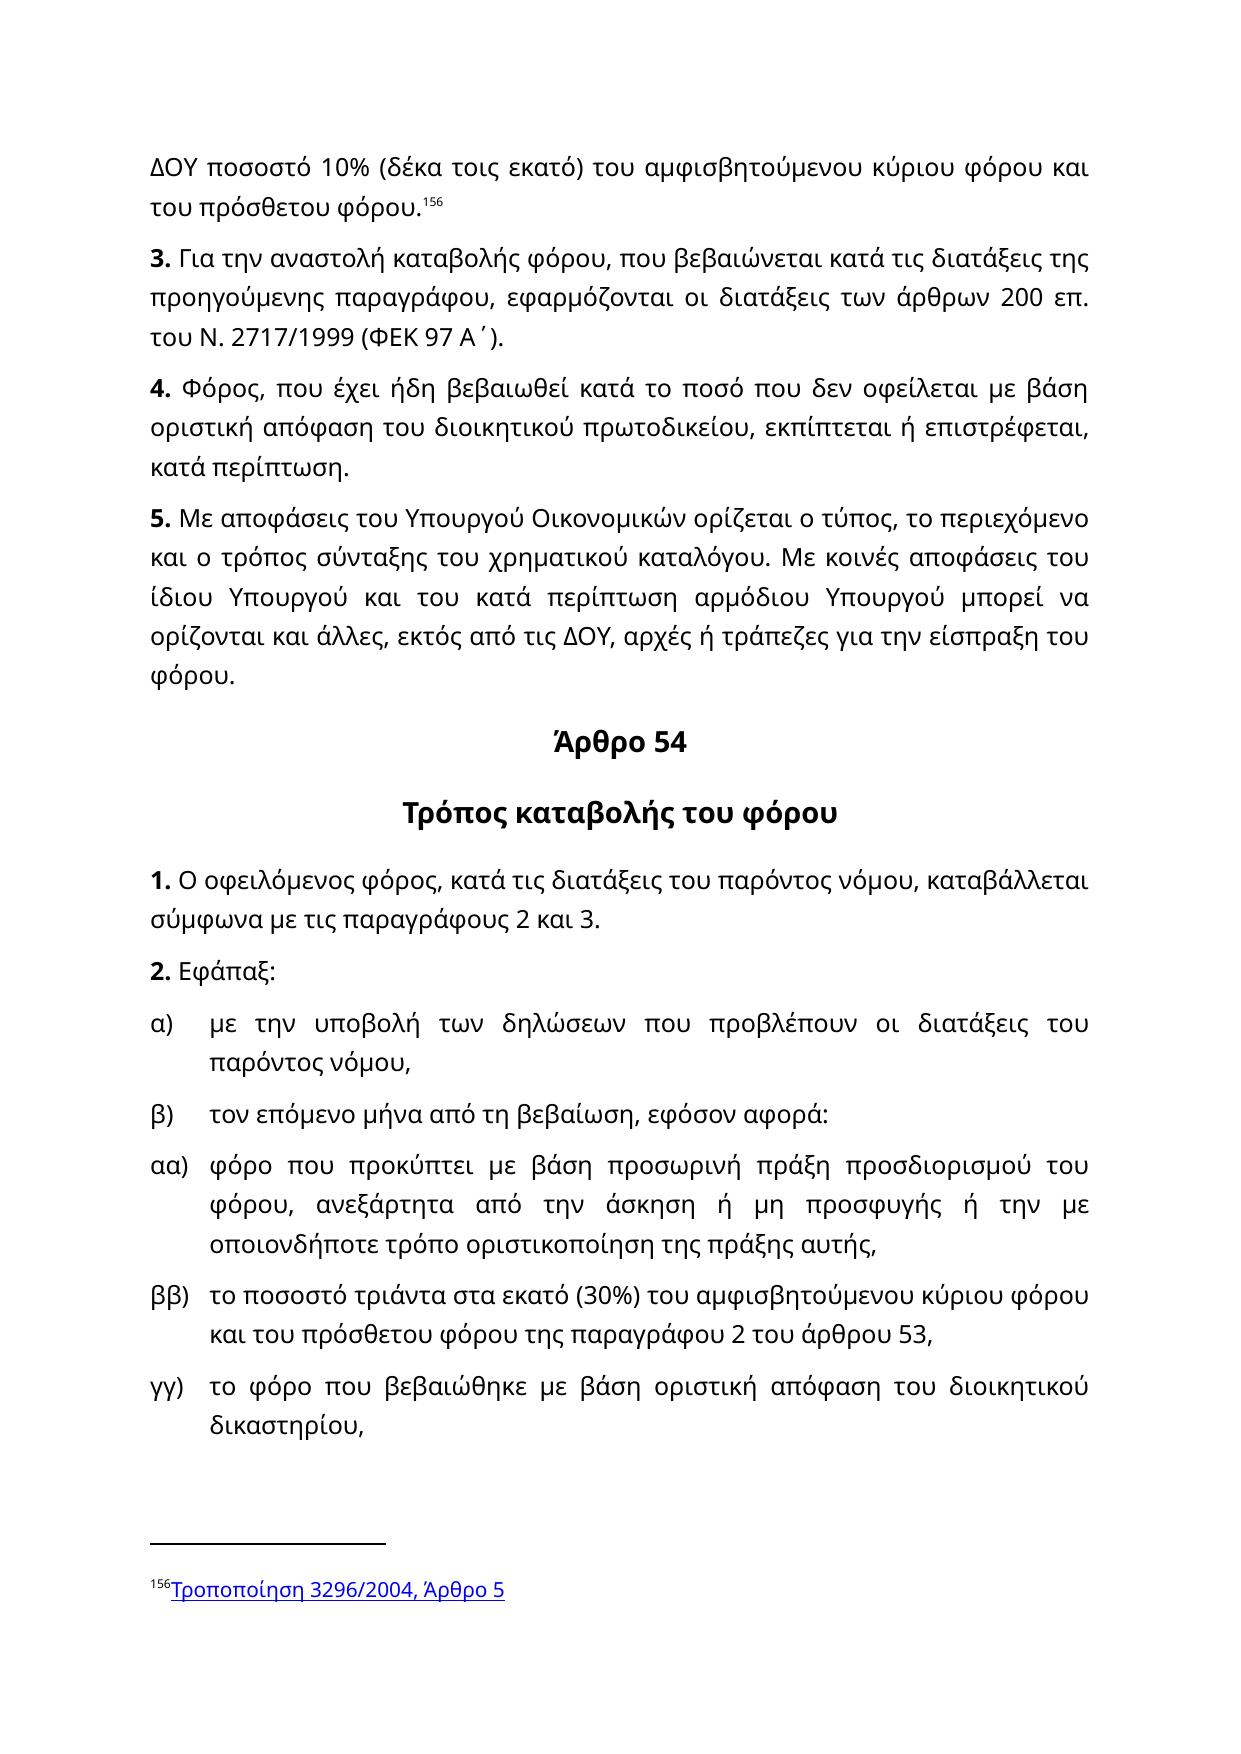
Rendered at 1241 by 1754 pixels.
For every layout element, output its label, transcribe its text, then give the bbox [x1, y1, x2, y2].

subtitle Άρθρο 54 [150, 722, 1090, 761]
text 2. Εφάπαξ: [150, 954, 1090, 988]
text ΔΟΥ ποσοστό 10% (δέκα τοις εκατό) του αμφισβητούμενου κύριου φόρου και του πρόσθετου φόρου. [150, 150, 1090, 223]
subtitle Τρόπος καταβολής του φόρου [150, 792, 1090, 832]
list α) με την υποβολή των δηλώσεων που προβλέπουν οι διατάξεις του παρόντος νόμου, [150, 1005, 1090, 1079]
text 5. Με αποφάσεις του Υπουργού Οικονομικών ορίζεται ο τύπος, το περιεχόμενο και ο τρόπος σύνταξης του χρηματικού καταλόγου. Με κοινές αποφάσεις του ίδιου Υπουργού και του κατά περίπτωση αρμόδιου Υπουργού μπορεί να ορίζονται και άλλες, εκτός από τις ΔΟΥ, αρχές ή τράπεζες για την είσπραξη του φόρου. [150, 501, 1090, 692]
text 3. Για την αναστολή καταβολής φόρου, που βεβαιώνεται κατά τις διατάξεις της προηγούμενης παραγράφου, εφαρμόζονται οι διατάξεις των άρθρων 200 επ. του Ν. 2717/1999 (ΦΕΚ 97 Α΄). [150, 241, 1090, 353]
text 1. Ο οφειλόμενος φόρος, κατά τις διατάξεις του παρόντος νόμου, καταβάλλεται σύμφωνα με τις παραγράφους 2 και 3. [150, 863, 1090, 936]
text Τροποποίηση 3296/2004, Άρθρο 5 [150, 1576, 1090, 1604]
list ββ) το ποσοστό τριάντα στα εκατό (30%) του αμφισβητούμενου κύριου φόρου και του πρόσθετου φόρου της παραγράφου 2 του άρθρου 53, [150, 1278, 1090, 1351]
list β) τον επόμενο μήνα από τη βεβαίωση, εφόσον αφορά: [150, 1096, 1090, 1130]
list αα) φόρο που προκύπτει με βάση προσωρινή πράξη προσδιορισμού του φόρου, ανεξάρτητα από την άσκηση ή μη προσφυγής ή την με οποιονδήποτε τρόπο οριστικοποίηση της πράξης αυτής, [150, 1148, 1090, 1260]
list γγ) το φόρο που βεβαιώθηκε με βάση οριστική απόφαση του διοικητικού δικαστηρίου, [150, 1369, 1090, 1442]
text 4. Φόρος, που έχει ήδη βεβαιωθεί κατά το ποσό που δεν οφείλεται με βάση οριστική απόφαση του διοικητικού πρωτοδικείου, εκπίπτεται ή επιστρέφεται, κατά περίπτωση. [150, 371, 1090, 483]
